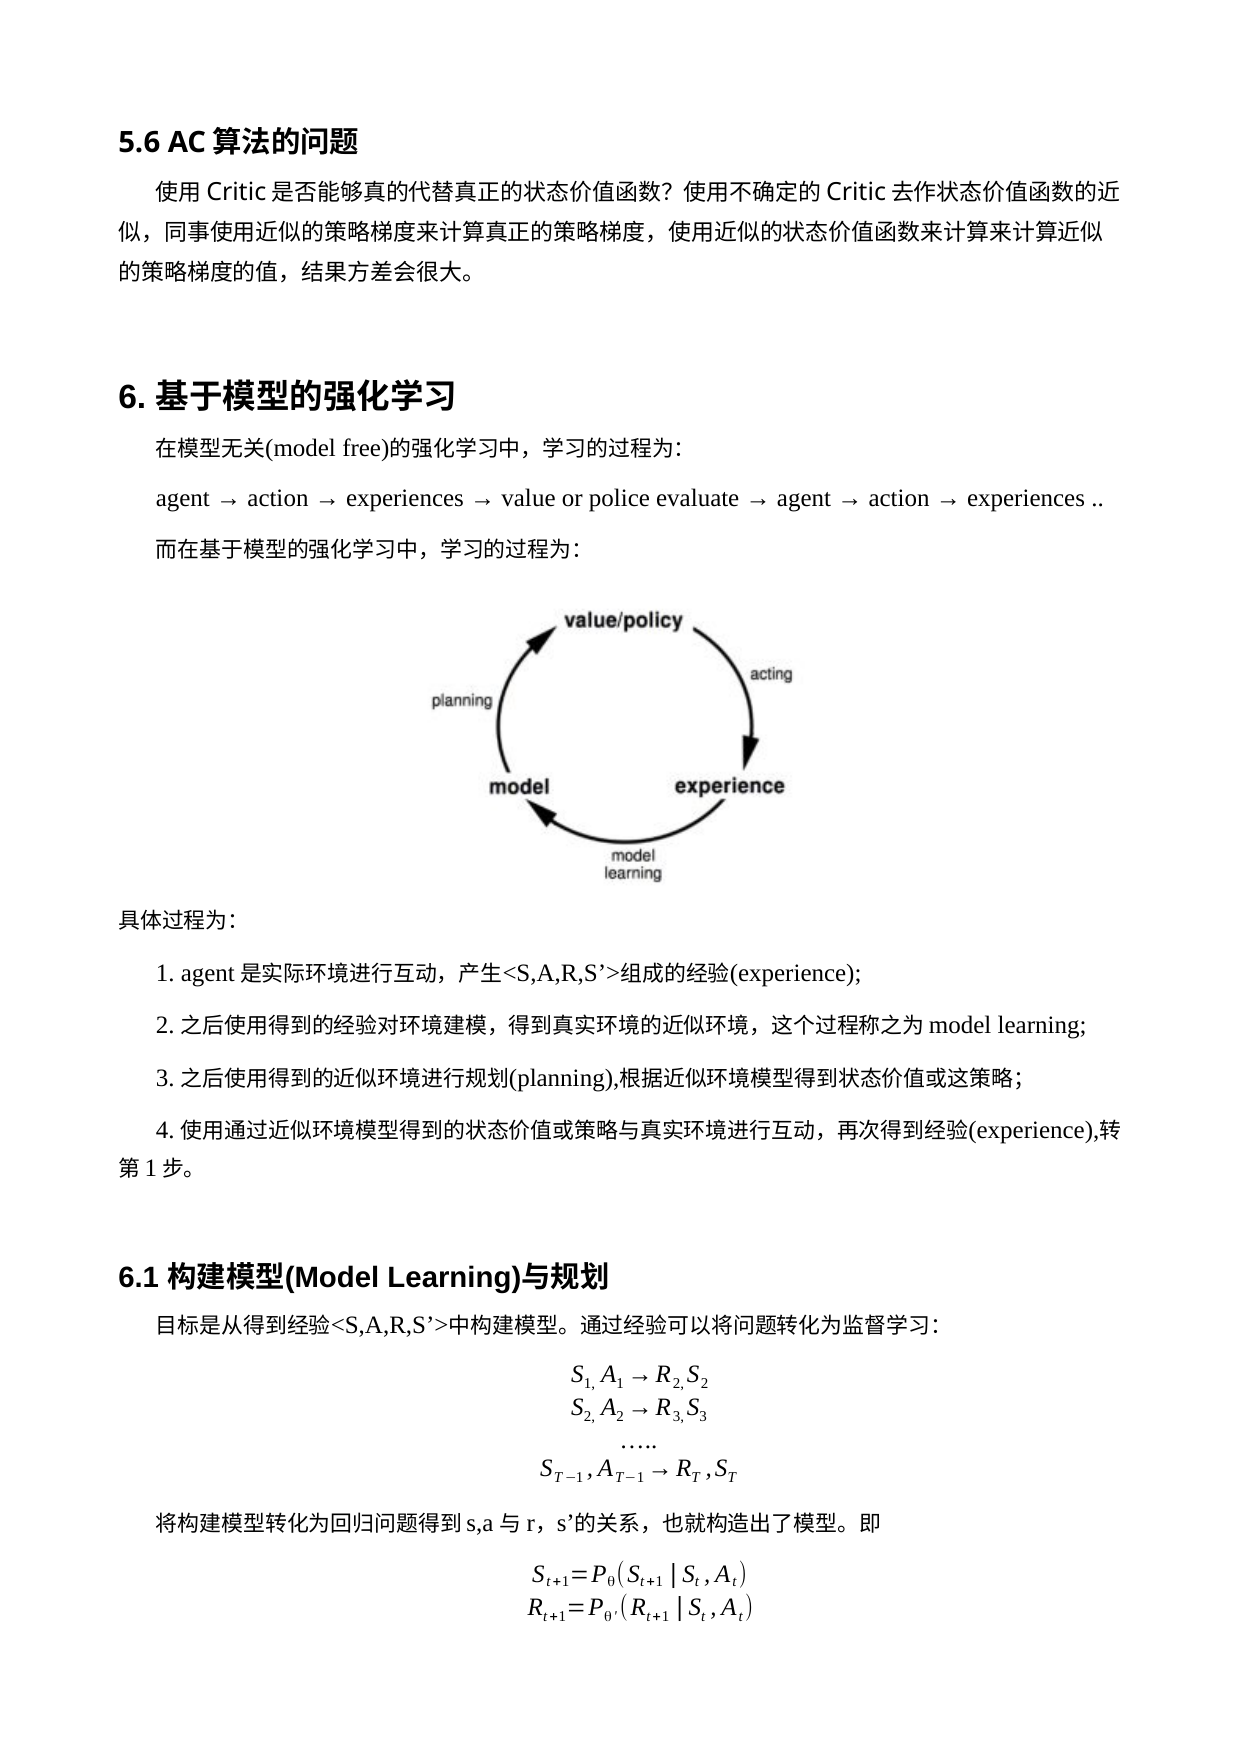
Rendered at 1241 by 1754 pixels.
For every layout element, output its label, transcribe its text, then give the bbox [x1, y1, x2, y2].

text 而在基于模型的强化学习中，学习的过程为： [118, 532, 1122, 564]
text 3. 之后使用得到的近似环境进行规划(planning),根据近似环境模型得到状态价值或这策略； [118, 1061, 1122, 1093]
text 1. agent是实际环境进行互动，产生<S,A,R,S’>组成的经验(experience); [118, 956, 1122, 988]
text 目标是从得到经验<S,A,R,S’>中构建模型。通过经验可以将问题转化为监督学习： [118, 1308, 1122, 1340]
text 在模型无关(model free)的强化学习中，学习的过程为： [118, 431, 1122, 462]
text 2. 之后使用得到的经验对环境建模，得到真实环境的近似环境，这个过程称之为model learning; [118, 1008, 1122, 1040]
text agent → action → experiences → value or police evaluate → agent → action → experiences .. [118, 483, 1122, 512]
subtitle 6. 基于模型的强化学习 [118, 370, 1122, 418]
text 4. 使用通过近似环境模型得到的状态价值或策略与真实环境进行互动，再次得到经验(experience),转第1步。 [118, 1113, 1122, 1183]
text 将构建模型转化为回归问题得到s,a 与 r，s’的关系，也就构造出了模型。即 [118, 1506, 1122, 1538]
text 使用Critic是否能够真的代替真正的状态价值函数？使用不确定的Critic去作状态价值函数的近似，同事使用近似的策略梯度来计算真正的策略梯度，使用近似的状态价值函数来计算来计算近似的策略梯度的值，结果方差会很大。 [118, 173, 1122, 287]
text 具体过程为： [118, 898, 1122, 935]
subtitle 5.6 AC算法的问题 [118, 118, 1122, 161]
subtitle 6.1 构建模型(Model Learning)与规划 [118, 1253, 1122, 1296]
picture [416, 584, 824, 898]
